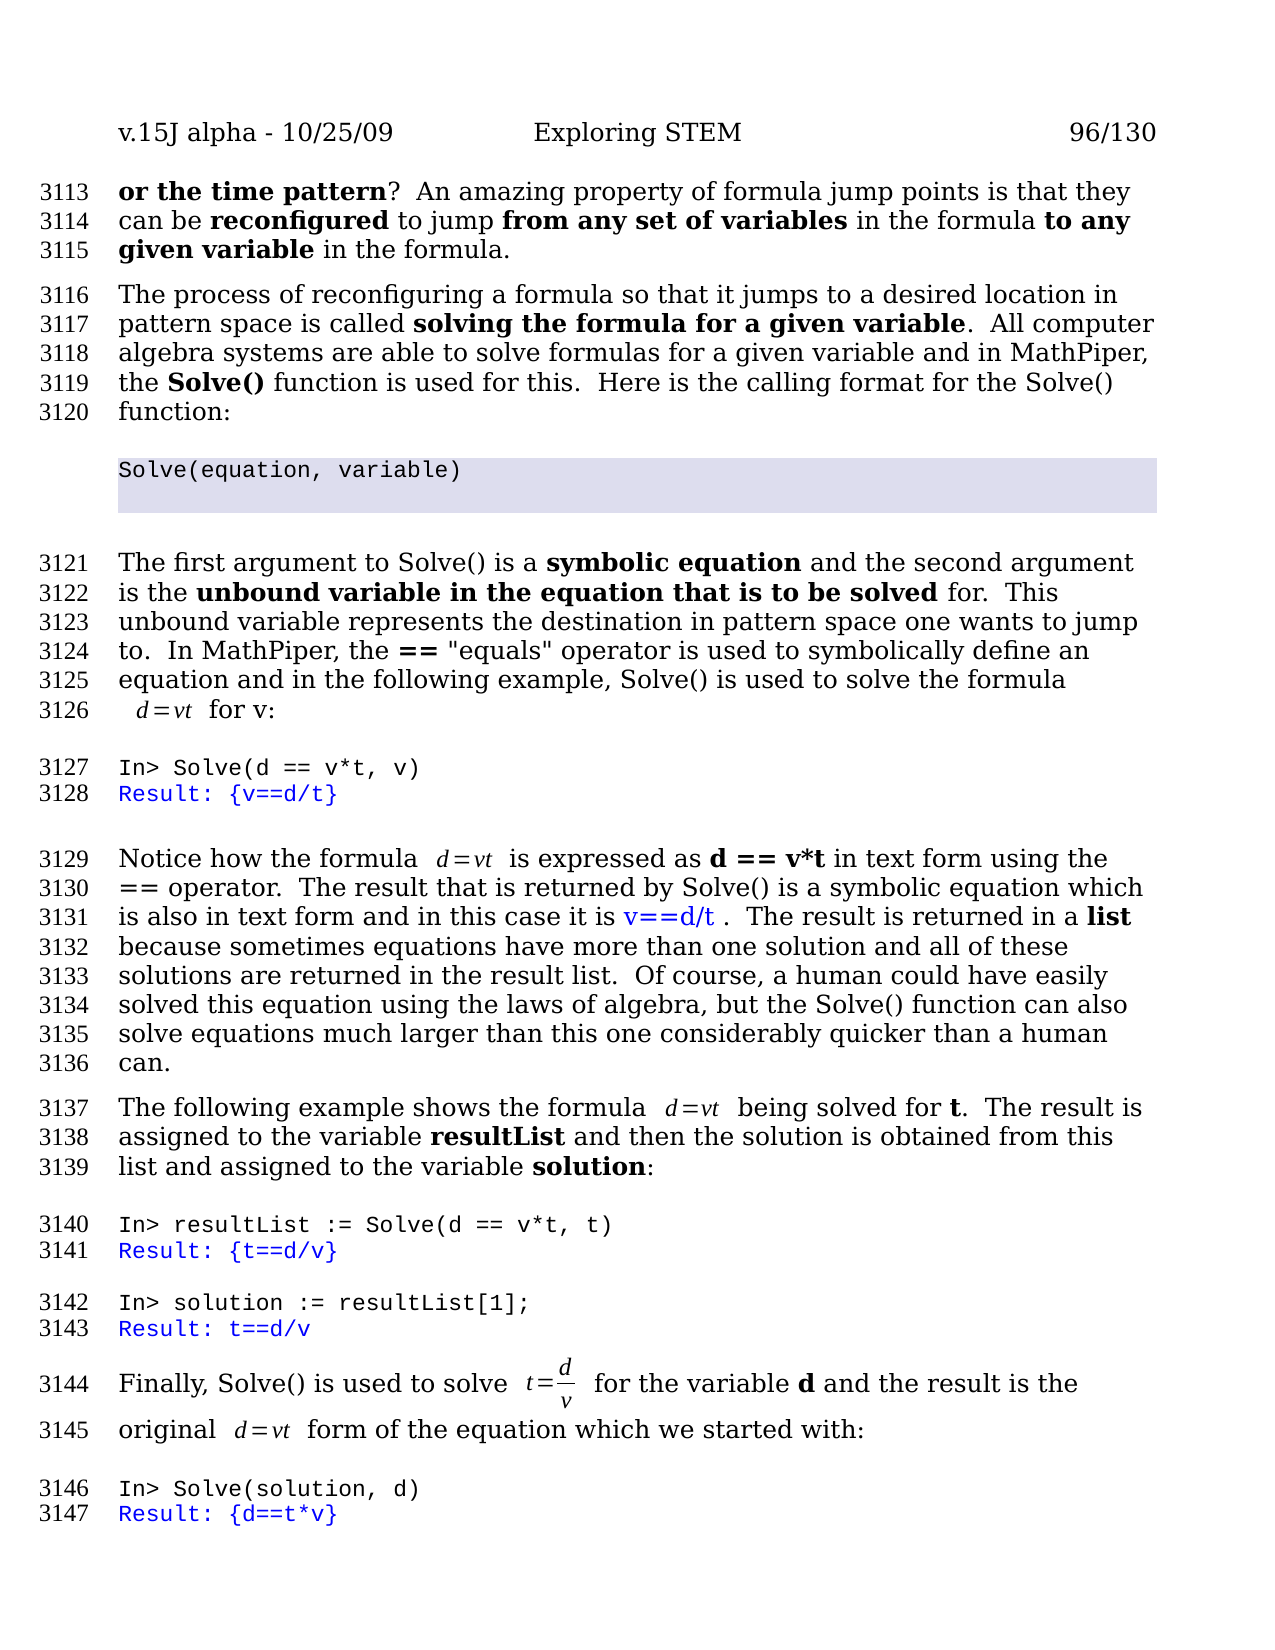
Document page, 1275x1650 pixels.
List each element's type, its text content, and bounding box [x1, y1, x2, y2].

text or the time pattern? An amazing property of formula jump points is that they can be reconfigured to jump from any set of variables in the formula to any given variable in the formula. [118, 177, 1157, 265]
text In> Solve(d == v*t, v) [118, 757, 1157, 783]
text The first argument to Solve() is a symbolic equation and the second argument is the unbound variable in the equation that is to be solved for. This unbound variable represents the destination in pattern space one wants to jump to. In MathPiper, the == "equals" operator is used to symbolically define an equation and in the following example, Solve() is used to solve the formulafor v: [118, 548, 1157, 725]
text In> solution := resultList[1]; [118, 1291, 1157, 1317]
text In> Solve(solution, d) [118, 1477, 1157, 1503]
text Result: {t==d/v} [118, 1239, 1157, 1265]
text The following example shows the formulabeing solved for t. The result is assigned to the variable resultList and then the solution is obtained from this list and assigned to the variable solution: [118, 1093, 1157, 1181]
text Result: {d==t*v} [118, 1503, 1157, 1529]
text Result: t==d/v [118, 1317, 1157, 1343]
text The process of reconfiguring a formula so that it jumps to a desired location in pattern space is called solving the formula for a given variable. All computer algebra systems are able to solve formulas for a given variable and in MathPiper, the Solve() function is used for this. Here is the calling format for the Solve() function: [118, 280, 1157, 426]
text Result: {v==d/t} [118, 783, 1157, 808]
text Notice how the formulais expressed as d == v*t in text form using the == operator. The result that is returned by Solve() is a symbolic equation which is also in text form and in this case it is v==d/t . The result is returned in a list because sometimes equations have more than one solution and all of these solutions are returned in the result list. Of course, a human could have easily solved this equation using the laws of algebra, but the Solve() function can also solve equations much larger than this one considerably quicker than a human can. [118, 843, 1157, 1078]
text Finally, Solve() is used to solvefor the variable d and the result is the originalform of the equation which we started with: [118, 1352, 1157, 1445]
table_header Solve(equation, variable) [118, 458, 1157, 513]
text In> resultList := Solve(d == v*t, t) [118, 1213, 1157, 1239]
